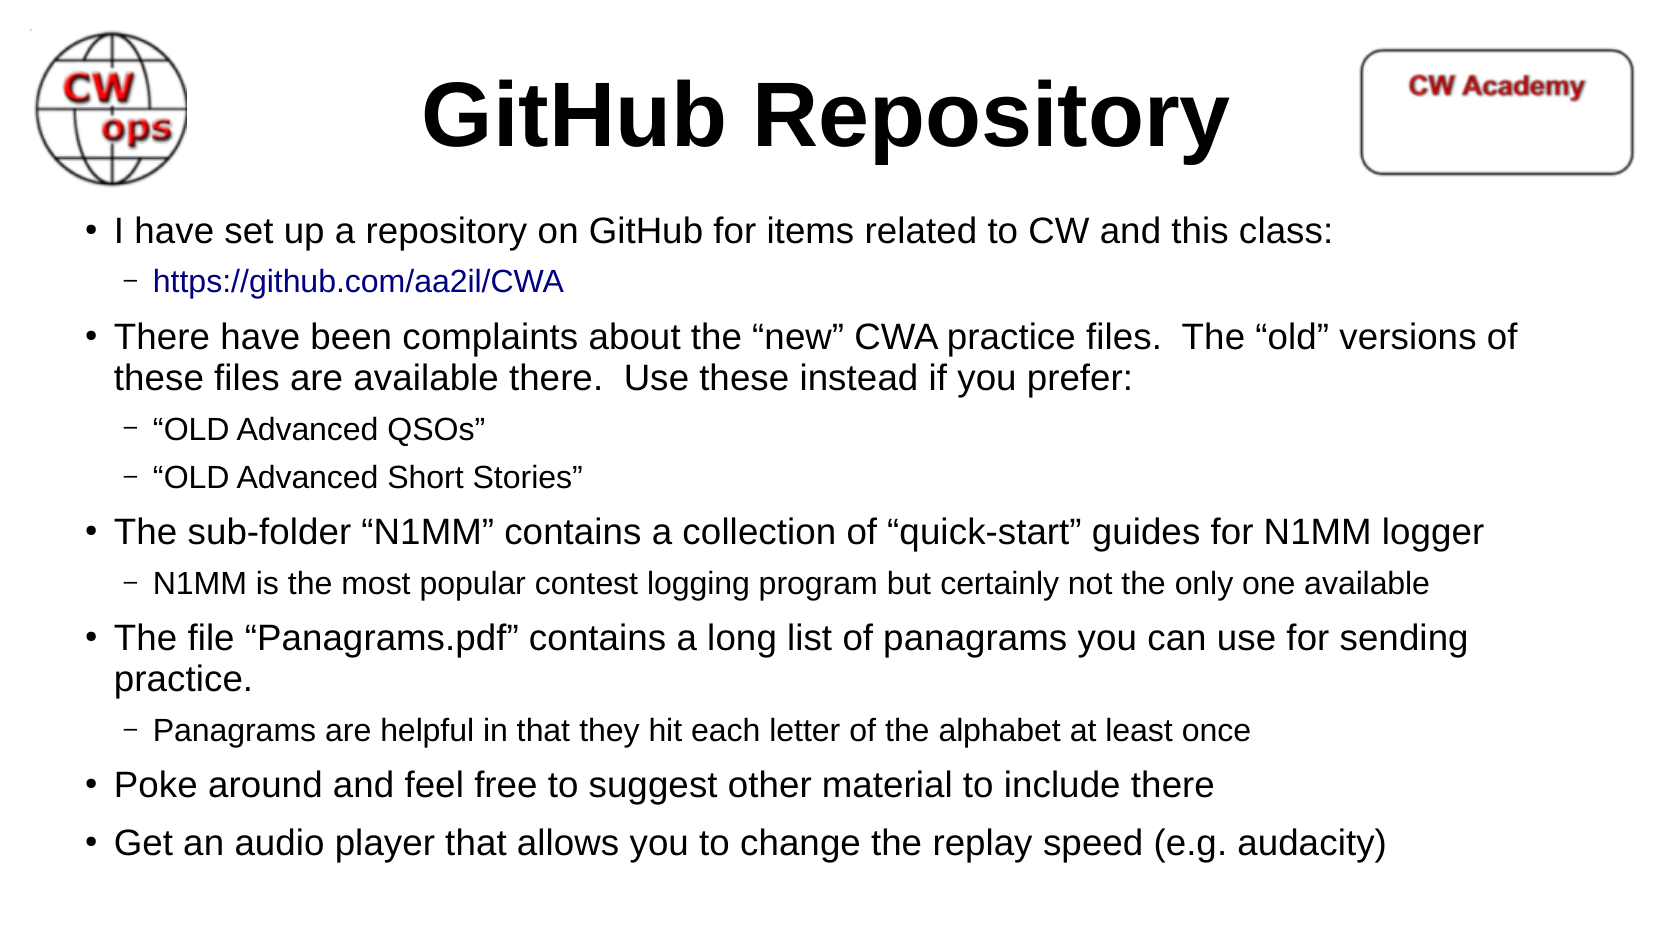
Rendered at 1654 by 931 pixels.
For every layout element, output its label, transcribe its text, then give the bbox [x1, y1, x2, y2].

title GitHub Repository [82, 37, 1571, 193]
picture [1571, 37, 1640, 186]
picture [30, 29, 187, 194]
list I have set up a repository on GitHub for items related to CW and this class: https://github.com/aa2il/CWA There have been complaints about the “new” CWA practice files. The “old” versions of these files are available there. Use these instead if you prefer: “OLD Advanced QSOs” “OLD Advanced Short Stories” The sub-folder “N1MM” contains a collection of “quick-start” guides for N1MM logger N1MM is the most popular contest logging program but certainly not the only one available The file “Panagrams.pdf” contains a long list of panagrams you can use for sending practice. Panagrams are helpful in that they hit each letter of the alphabet at least once Poke around and feel free to suggest other material to include there Get an audio player that allows you to change the replay speed (e.g. audacity) [75, 210, 1564, 886]
